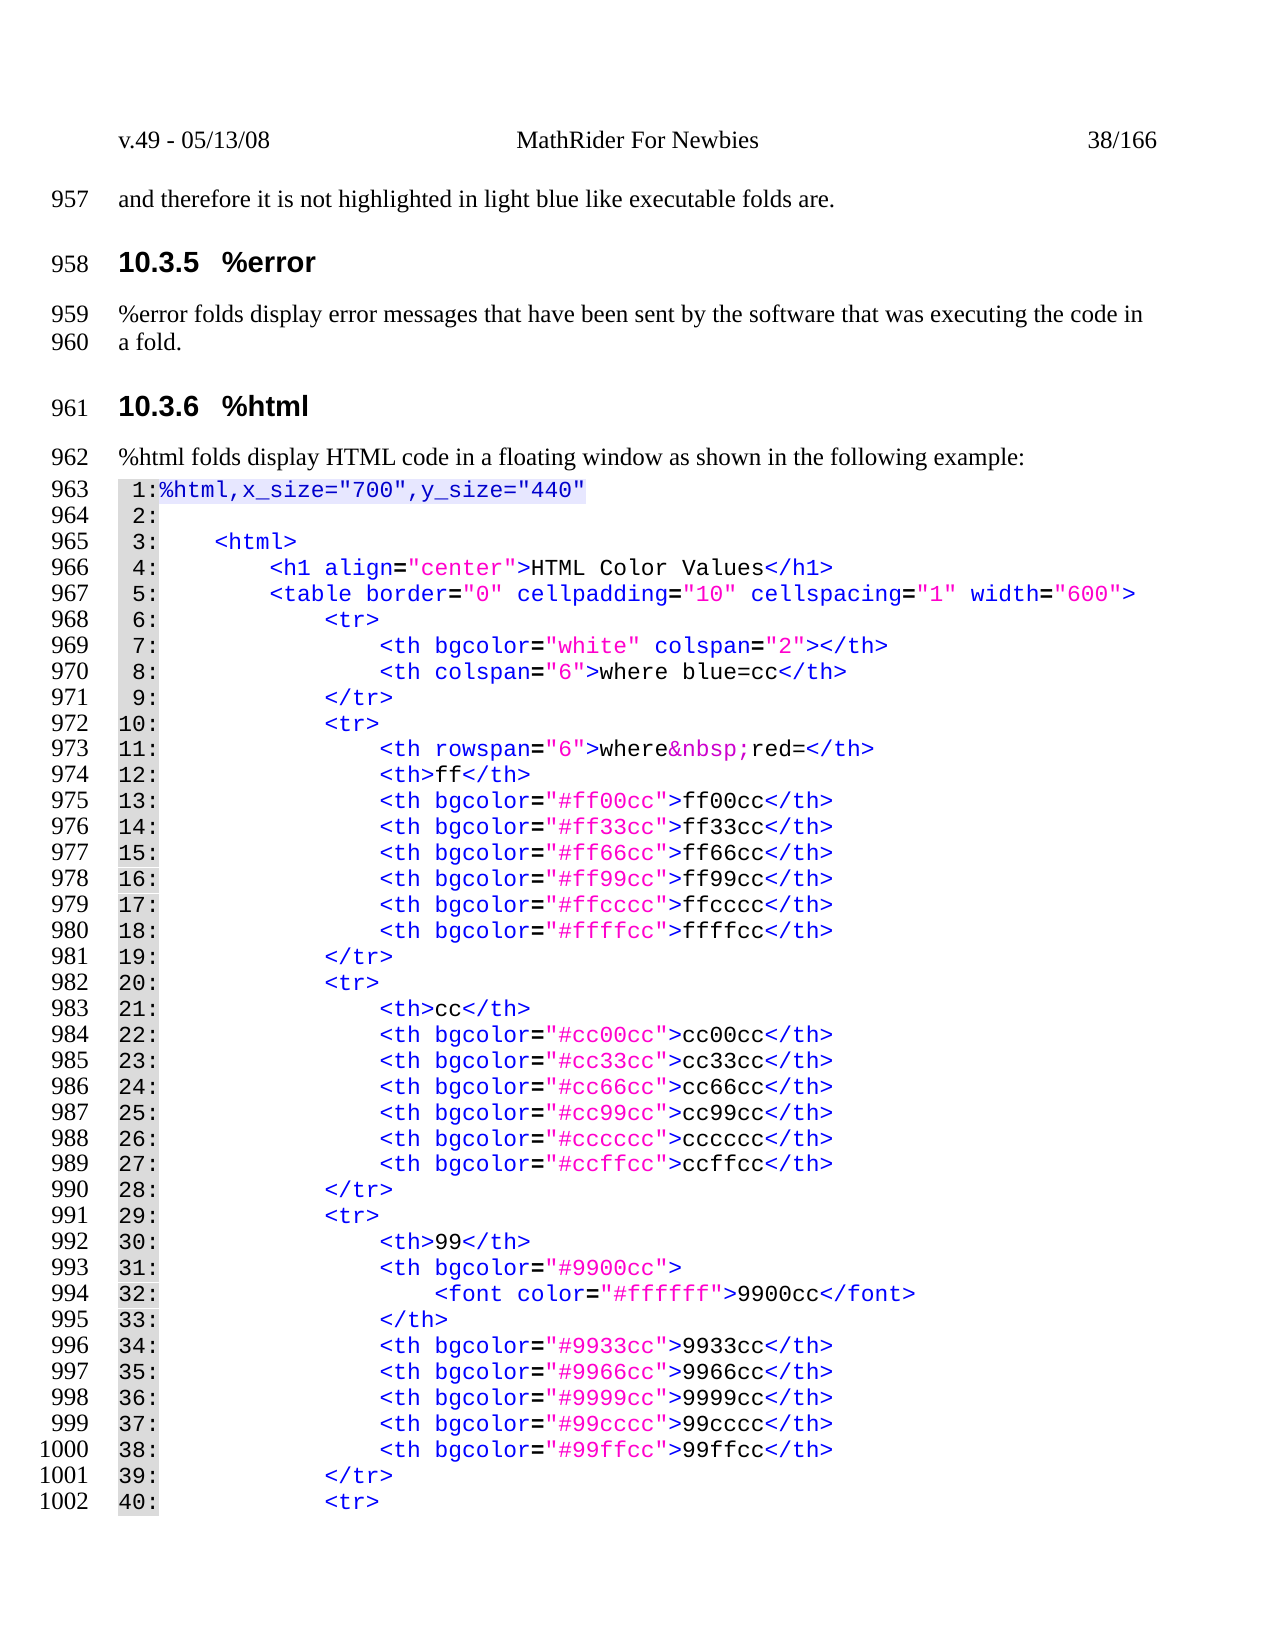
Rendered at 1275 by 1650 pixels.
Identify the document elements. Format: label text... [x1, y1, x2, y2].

text 11: <th rowspan="6">where&nbsp;red=</th> [118, 738, 1157, 764]
text 2: [118, 504, 1157, 530]
subtitle %error [118, 245, 1157, 279]
text 28: </tr> [118, 1179, 1157, 1205]
text 23: <th bgcolor="#cc33cc">cc33cc</th> [118, 1049, 1157, 1075]
text 35: <th bgcolor="#9966cc">9966cc</th> [118, 1360, 1157, 1386]
text 13: <th bgcolor="#ff00cc">ff00cc</th> [118, 790, 1157, 816]
text 37: <th bgcolor="#99cccc">99cccc</th> [118, 1412, 1157, 1438]
text and therefore it is not highlighted in light blue like executable folds are. [118, 184, 1157, 213]
text 20: <tr> [118, 971, 1157, 997]
text 5: <table border="0" cellpadding="10" cellspacing="1" width="600"> [118, 582, 1157, 608]
text 32: <font color="#ffffff">9900cc</font> [118, 1282, 1157, 1308]
text 30: <th>99</th> [118, 1231, 1157, 1257]
text 16: <th bgcolor="#ff99cc">ff99cc</th> [118, 867, 1157, 893]
text 40: <tr> [118, 1490, 1157, 1516]
text 18: <th bgcolor="#ffffcc">ffffcc</th> [118, 919, 1157, 945]
text 17: <th bgcolor="#ffcccc">ffcccc</th> [118, 893, 1157, 919]
subtitle %html [118, 389, 1157, 422]
text 6: <tr> [118, 608, 1157, 634]
text 9: </tr> [118, 686, 1157, 712]
text 38: <th bgcolor="#99ffcc">99ffcc</th> [118, 1438, 1157, 1464]
text 31: <th bgcolor="#9900cc"> [118, 1257, 1157, 1282]
text 8: <th colspan="6">where blue=cc</th> [118, 660, 1157, 686]
text 14: <th bgcolor="#ff33cc">ff33cc</th> [118, 816, 1157, 842]
text 39: </tr> [118, 1464, 1157, 1490]
text 15: <th bgcolor="#ff66cc">ff66cc</th> [118, 842, 1157, 867]
text 25: <th bgcolor="#cc99cc">cc99cc</th> [118, 1101, 1157, 1127]
text 19: </tr> [118, 945, 1157, 971]
text 33: </th> [118, 1308, 1157, 1334]
text 36: <th bgcolor="#9999cc">9999cc</th> [118, 1386, 1157, 1412]
text 21: <th>cc</th> [118, 997, 1157, 1023]
text %html folds display HTML code in a floating window as shown in the following example: [118, 442, 1157, 471]
text 12: <th>ff</th> [118, 764, 1157, 790]
text 24: <th bgcolor="#cc66cc">cc66cc</th> [118, 1075, 1157, 1101]
text 3: <html> [118, 530, 1157, 556]
text 22: <th bgcolor="#cc00cc">cc00cc</th> [118, 1023, 1157, 1049]
text 7: <th bgcolor="white" colspan="2"></th> [118, 634, 1157, 660]
text 1:%html,x_size="700",y_size="440" [118, 478, 1157, 504]
text 34: <th bgcolor="#9933cc">9933cc</th> [118, 1334, 1157, 1360]
text 10: <tr> [118, 712, 1157, 738]
text 29: <tr> [118, 1205, 1157, 1231]
text 27: <th bgcolor="#ccffcc">ccffcc</th> [118, 1153, 1157, 1179]
text 4: <h1 align="center">HTML Color Values</h1> [118, 556, 1157, 582]
text 26: <th bgcolor="#cccccc">cccccc</th> [118, 1127, 1157, 1153]
text %error folds display error messages that have been sent by the software that was executing the code in a fold. [118, 299, 1157, 356]
